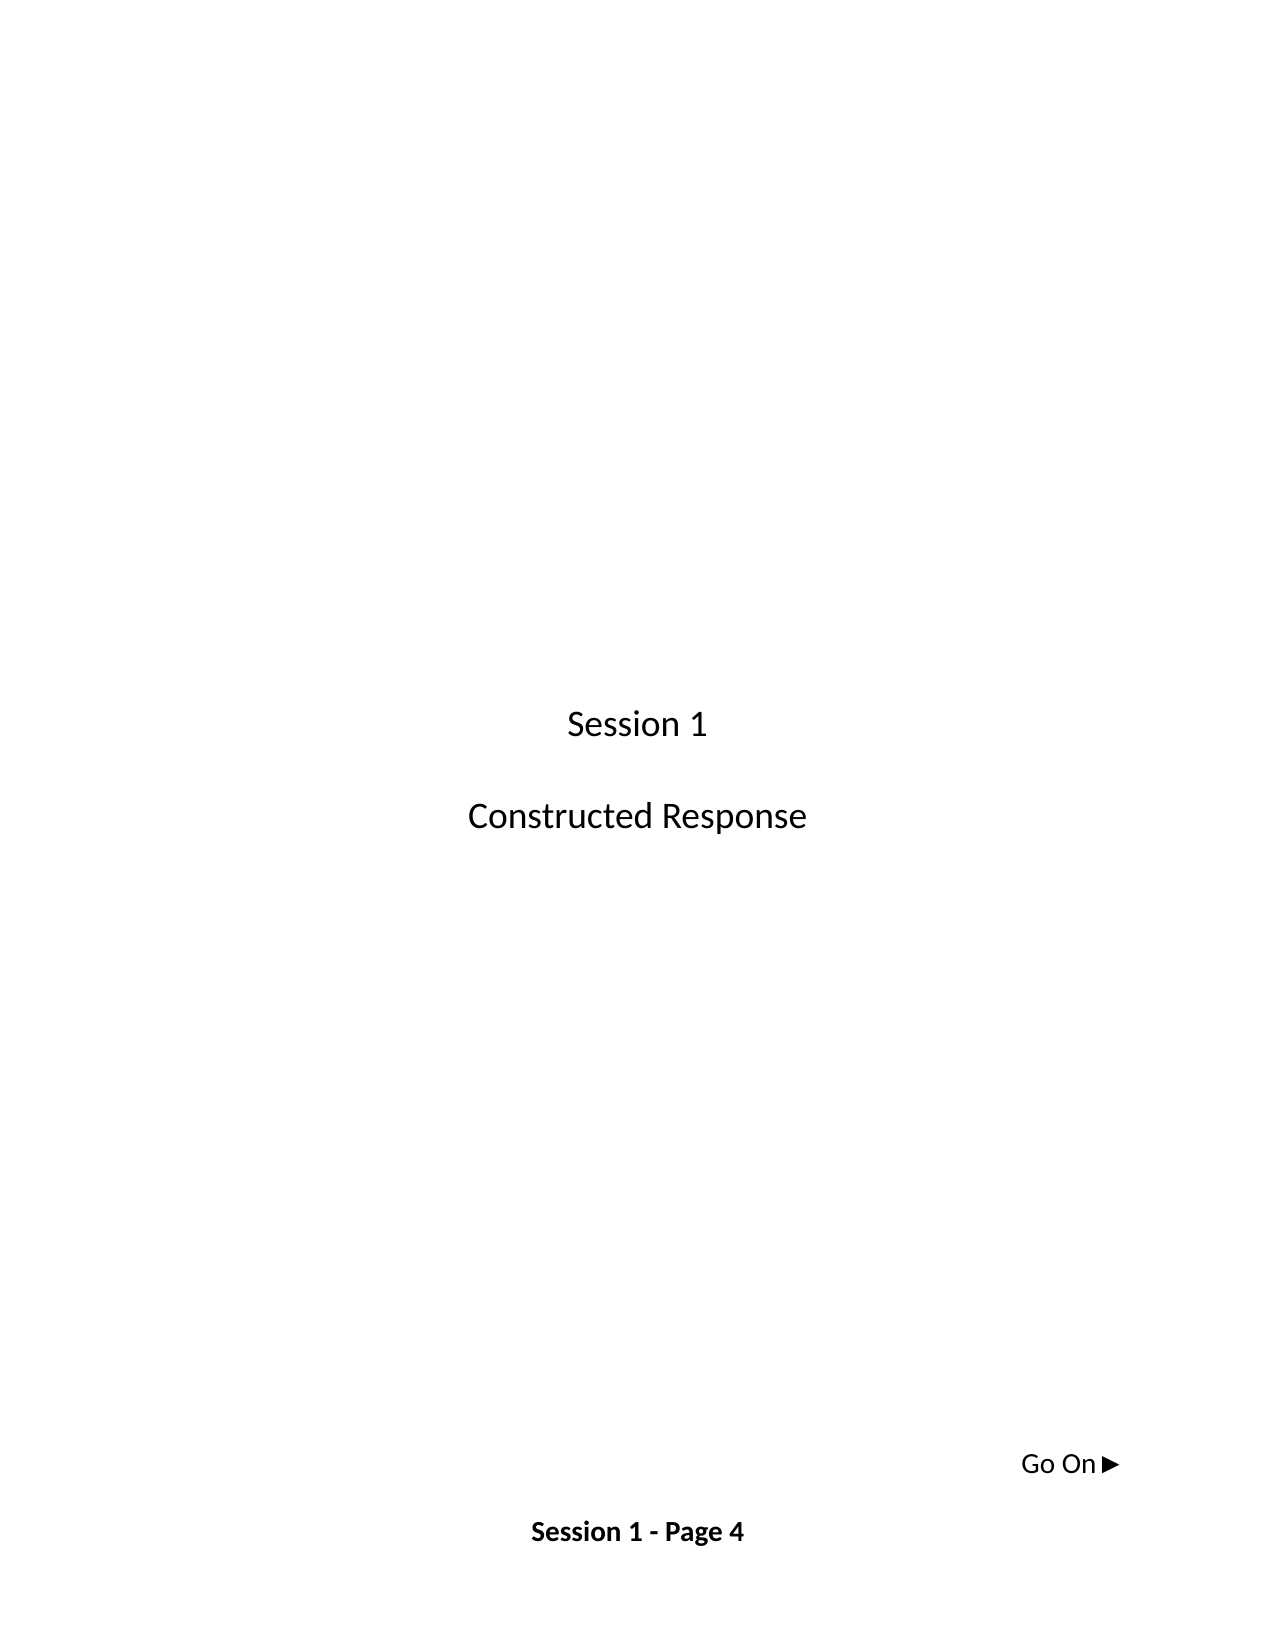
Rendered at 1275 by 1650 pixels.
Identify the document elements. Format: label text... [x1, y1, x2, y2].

subtitle Session 1 [150, 700, 1125, 746]
text Go On► [150, 1445, 1125, 1481]
text Constructed Response [150, 792, 1125, 837]
